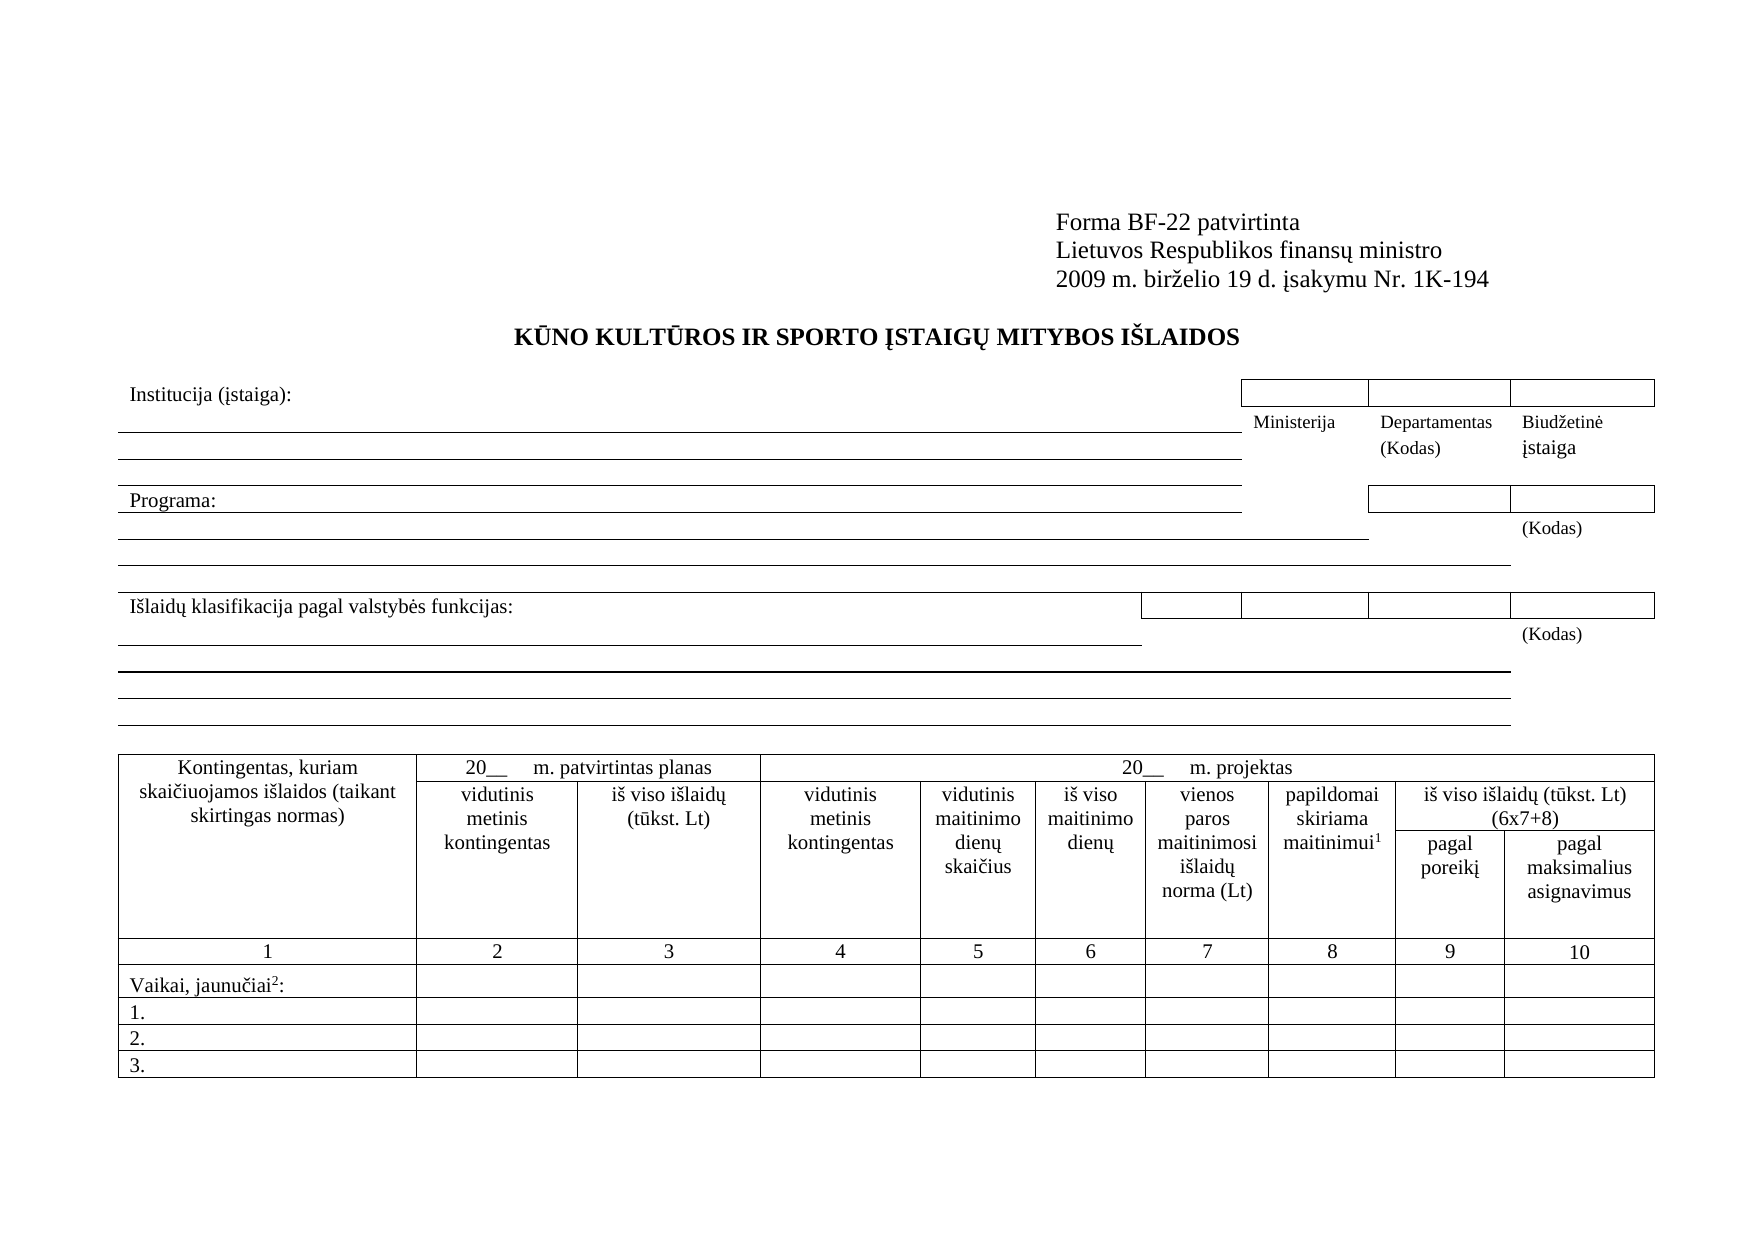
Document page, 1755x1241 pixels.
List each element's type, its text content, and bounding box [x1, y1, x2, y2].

table_cell [1511, 459, 1654, 485]
table_cell pagal maksimalius asignavimus [1505, 831, 1654, 938]
table_cell [118, 406, 1242, 432]
table_header [1369, 380, 1510, 406]
table_cell [1396, 1025, 1504, 1050]
table_cell [118, 618, 1142, 645]
table_cell [118, 512, 1369, 538]
table_cell [1396, 965, 1504, 997]
table_cell vidutinis metinis kontingentas [417, 782, 577, 938]
table_cell 1 [119, 939, 416, 964]
table_cell [1505, 965, 1654, 997]
table_cell vidutinis metinis kontingentas [761, 782, 920, 938]
table_cell 9 [1396, 939, 1504, 964]
table_cell [921, 965, 1035, 997]
table_cell [1511, 593, 1654, 618]
table_cell [761, 998, 920, 1024]
table_cell [1242, 459, 1369, 485]
table_cell [578, 998, 760, 1024]
table_cell 6 [1036, 939, 1145, 964]
table_cell [1142, 619, 1511, 645]
table_cell 3 [578, 939, 760, 964]
table_cell [921, 1051, 1035, 1077]
table_cell [417, 1025, 577, 1050]
table_cell (Kodas) [1369, 432, 1511, 459]
table_cell 7 [1146, 939, 1268, 964]
table_cell [578, 1051, 760, 1077]
table_header [1242, 380, 1368, 406]
table_cell [1369, 513, 1511, 538]
table_cell [1242, 432, 1369, 459]
table_cell [1036, 1025, 1145, 1050]
table_cell [118, 539, 1511, 565]
table_cell Programa: [118, 486, 1242, 512]
table_cell [921, 998, 1035, 1024]
table_cell [1505, 998, 1654, 1024]
table_cell 2 [417, 939, 577, 964]
table_cell [118, 433, 1242, 459]
table_cell Biudžetinė [1511, 407, 1654, 432]
table_cell [1369, 486, 1510, 512]
table_cell [1511, 671, 1654, 698]
table_cell [761, 1051, 920, 1077]
table_cell [1396, 1051, 1504, 1077]
table_cell [118, 460, 1242, 485]
table_header Institucija (įstaiga): [118, 379, 1241, 406]
table_cell vidutinis maitinimo dienų skaičius [921, 782, 1035, 938]
text Lietuvos Respublikos finansų ministro [1056, 235, 1636, 264]
table_cell [417, 998, 577, 1024]
table_cell 5 [921, 939, 1035, 964]
table_cell [1269, 965, 1395, 997]
table_cell Išlaidų klasifikacija pagal valstybės funkcijas: [118, 593, 1141, 618]
table_cell [1269, 1051, 1395, 1077]
table_cell [1396, 998, 1504, 1024]
table_cell [1369, 459, 1511, 485]
table_cell [1369, 593, 1510, 618]
table_cell iš viso išlaidų (tūkst. Lt) [578, 782, 760, 938]
table_cell [1142, 593, 1241, 618]
table_cell iš viso maitinimo dienų [1036, 782, 1145, 938]
table_cell [417, 965, 577, 997]
table_cell 8 [1269, 939, 1395, 964]
table_cell įstaiga [1511, 432, 1654, 459]
table_cell [1269, 1025, 1395, 1050]
table_cell [761, 1025, 920, 1050]
table_cell 1. [119, 998, 416, 1024]
table_header 20__ m. patvirtintas planas [417, 755, 760, 781]
table_cell [118, 699, 1511, 724]
table_cell [1036, 1051, 1145, 1077]
table_cell [578, 965, 760, 997]
table_cell [1242, 485, 1368, 512]
table_cell [1511, 539, 1654, 565]
table_cell [1269, 998, 1395, 1024]
table_cell pagal poreikį [1396, 831, 1504, 938]
table_cell [1036, 998, 1145, 1024]
table_cell [118, 645, 1511, 671]
table_cell 4 [761, 939, 920, 964]
table_cell [1505, 1025, 1654, 1050]
table_cell (Kodas) [1511, 513, 1654, 538]
table_cell [118, 566, 1511, 592]
table_cell [761, 965, 920, 997]
table_cell [1511, 565, 1654, 592]
table_cell [1511, 486, 1654, 512]
table_cell Departamentas [1369, 407, 1511, 432]
text 2009 m. birželio 19 d. įsakymu Nr. 1K-194 [1056, 264, 1636, 293]
table_cell 3. [119, 1051, 416, 1077]
table_cell [1146, 998, 1268, 1024]
table_cell Ministerija [1242, 407, 1369, 432]
table_cell [1511, 698, 1654, 724]
table_cell [921, 1025, 1035, 1050]
table_cell [578, 1025, 760, 1050]
table_cell [1242, 593, 1368, 618]
table_cell [1146, 965, 1268, 997]
table_header 20__ m. projektas [761, 755, 1654, 781]
table_cell 2. [119, 1025, 416, 1050]
table_cell [1511, 645, 1654, 671]
table_cell [1036, 965, 1145, 997]
table_cell Vaikai, jaunučiai2: [119, 965, 416, 997]
text Forma BF-22 patvirtinta [1056, 207, 1636, 235]
table_cell [417, 1051, 577, 1077]
table_cell [1505, 1051, 1654, 1077]
table_cell 10 [1505, 939, 1654, 964]
table_cell [118, 673, 1511, 698]
table_cell [1146, 1051, 1268, 1077]
table_header Kontingentas, kuriam skaičiuojamos išlaidos (taikant skirtingas normas) [119, 755, 416, 938]
table_cell vienos paros maitinimosi išlaidų norma (Lt) [1146, 782, 1268, 938]
table_header [1511, 380, 1654, 406]
table_cell papildomai skiriama maitinimui1 [1269, 782, 1395, 938]
table_cell iš viso išlaidų (tūkst. Lt) (6x7+8) [1396, 782, 1654, 830]
text KŪNO KULTŪROS IR SPORTO ĮSTAIGŲ MITYBOS IŠLAIDOS [118, 322, 1636, 350]
table_cell (Kodas) [1511, 619, 1654, 645]
table_cell [1146, 1025, 1268, 1050]
